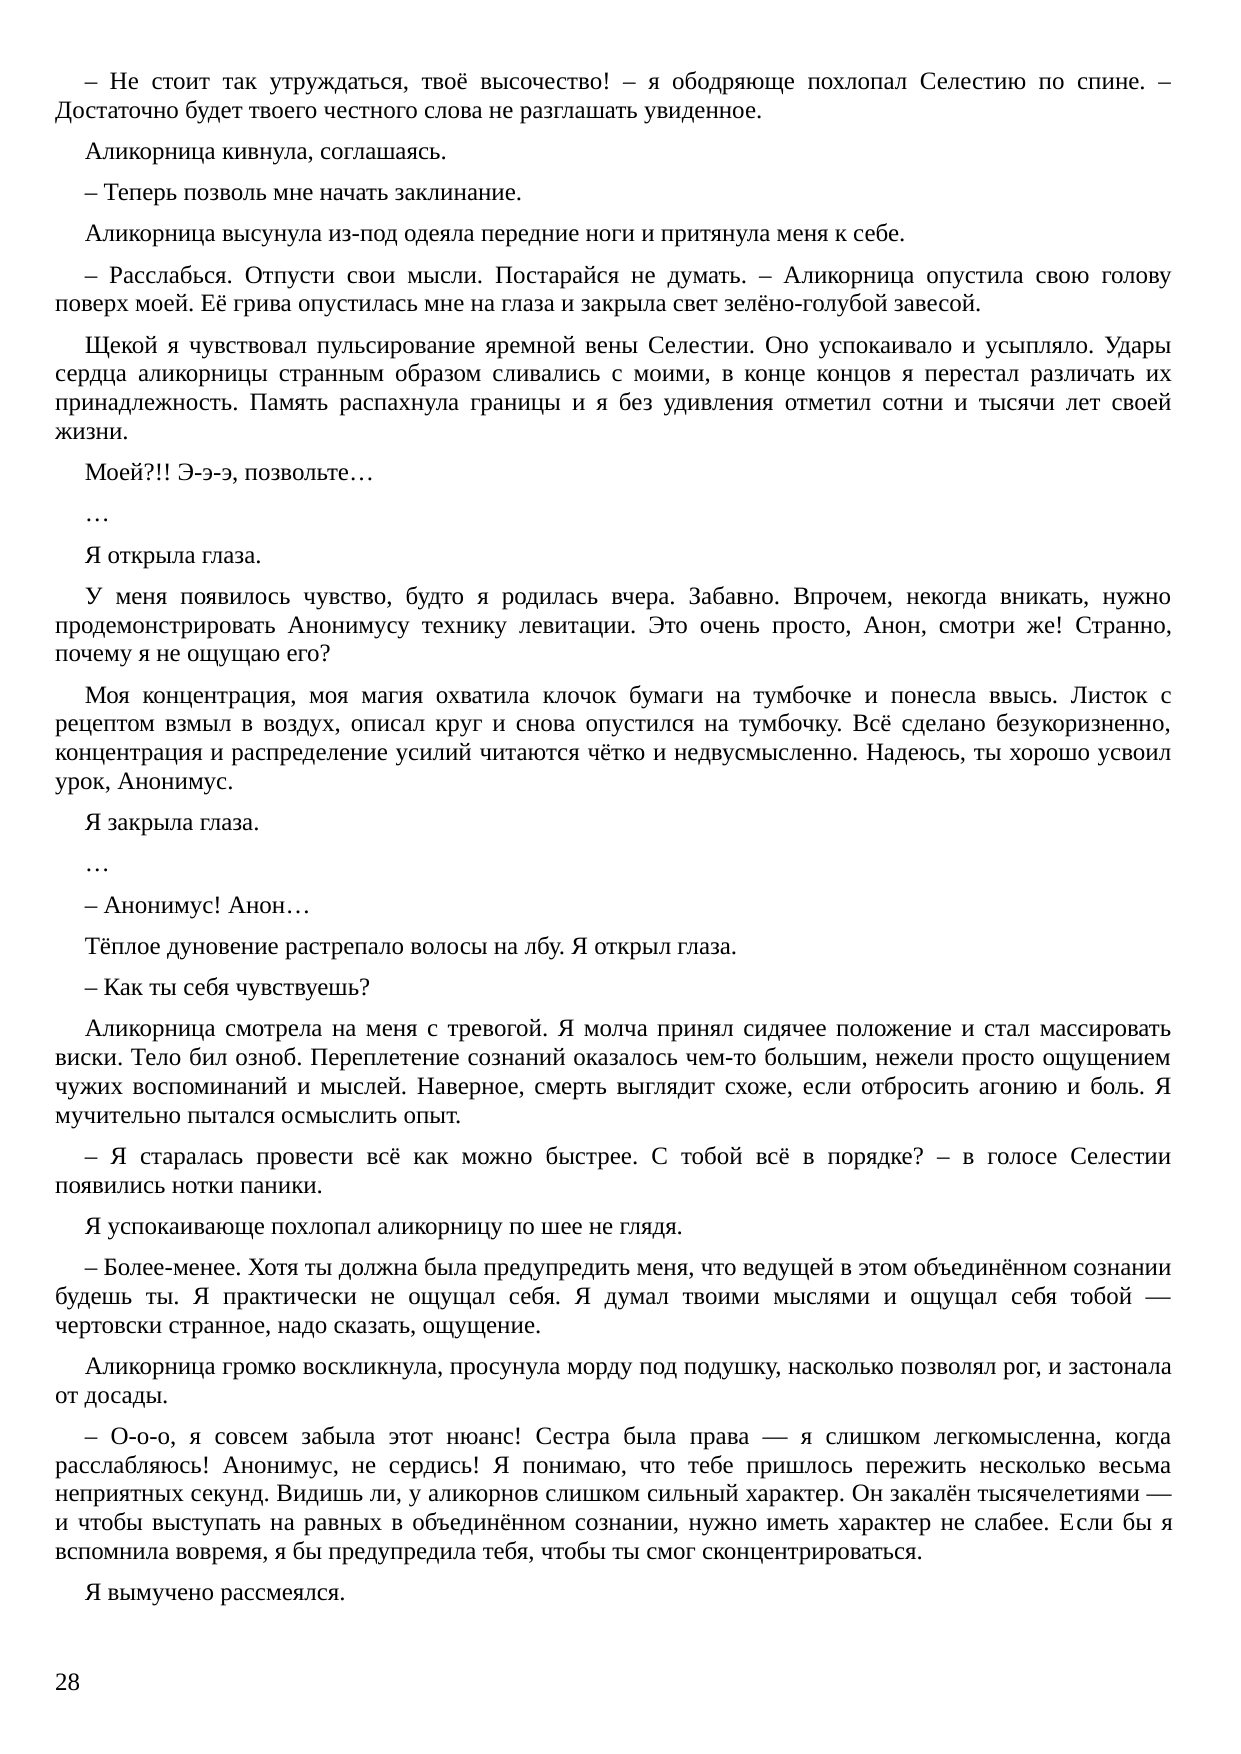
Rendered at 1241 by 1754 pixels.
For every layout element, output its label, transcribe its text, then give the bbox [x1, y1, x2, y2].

text Я вымучено рассмеялся. [55, 1577, 1173, 1606]
text Я успокаивающе похлопал аликорницу по шее не глядя. [55, 1211, 1173, 1240]
text Тёплое дуновение растрепало волосы на лбу. Я открыл глаза. [55, 931, 1173, 960]
text Я открыла глаза. [55, 540, 1173, 568]
text У меня появилось чувство, будто я родилась вчера. Забавно. Впрочем, некогда вникать, нужно продемонстрировать Анонимусу технику левитации. Это очень просто, Анон, смотри же! Странно, почему я не ощущаю его? [55, 581, 1173, 667]
text – Анонимус! Анон… [55, 890, 1173, 918]
text Моя концентрация, моя магия охватила клочок бумаги на тумбочке и понесла ввысь. Листок с рецептом взмыл в воздух, описал круг и снова опустился на тумбочку. Всё сделано безукоризненно, концентрация и распределение усилий читаются чётко и недвусмысленно. Надеюсь, ты хорошо усвоил урок, Анонимус. [55, 680, 1173, 795]
text … [55, 498, 1173, 527]
text – О-о-о, я совсем забыла этот нюанс! Сестра была права — я слишком легкомысленна, когда расслабляюсь! Анонимус, не сердись! Я понимаю, что тебе пришлось пережить несколько весьма неприятных секунд. Видишь ли, у аликорнов слишком сильный характер. Он закалён тысячелетиями — и чтобы выступать на равных в объединённом сознании, нужно иметь характер не слабее. Если бы я вспомнила вовремя, я бы предупредила тебя, чтобы ты смог сконцентрироваться. [55, 1421, 1173, 1565]
text Аликорница смотрела на меня с тревогой. Я молча принял сидячее положение и стал массировать виски. Тело бил озноб. Переплетение сознаний оказалось чем-то большим, нежели просто ощущением чужих воспоминаний и мыслей. Наверное, смерть выглядит схоже, если отбросить агонию и боль. Я мучительно пытался осмыслить опыт. [55, 1013, 1173, 1128]
text … [55, 848, 1173, 877]
text Я закрыла глаза. [55, 807, 1173, 836]
text Щекой я чувствовал пульсирование яремной вены Селестии. Оно успокаивало и усыпляло. Удары сердца аликорницы странным образом сливались с моими, в конце концов я перестал различать их принадлежность. Память распахнула границы и я без удивления отметил сотни и тысячи лет своей жизни. [55, 330, 1173, 445]
text – Более-менее. Хотя ты должна была предупредить меня, что ведущей в этом объединённом сознании будешь ты. Я практически не ощущал себя. Я думал твоими мыслями и ощущал себя тобой — чертовски странное, надо сказать, ощущение. [55, 1252, 1173, 1338]
text Аликорница высунула из-под одеяла передние ноги и притянула меня к себе. [55, 218, 1173, 247]
text Аликорница кивнула, соглашаясь. [55, 136, 1173, 165]
text – Я старалась провести всё как можно быстрее. С тобой всё в порядке? – в голосе Селестии появились нотки паники. [55, 1141, 1173, 1198]
text – Теперь позволь мне начать заклинание. [55, 177, 1173, 206]
text – Не стоит так утруждаться, твоё высочество! – я ободряюще похлопал Селестию по спине. – Достаточно будет твоего честного слова не разглашать увиденное. [55, 66, 1173, 123]
text Моей?!! Э-э-э, позвольте… [55, 457, 1173, 486]
text – Как ты себя чувствуешь? [55, 972, 1173, 1001]
text Аликорница громко воскликнула, просунула морду под подушку, насколько позволял рог, и застонала от досады. [55, 1351, 1173, 1408]
text – Расслабься. Отпусти свои мысли. Постарайся не думать. – Аликорница опустила свою голову поверх моей. Её грива опустилась мне на глаза и закрыла свет зелёно-голубой завесой. [55, 260, 1173, 317]
